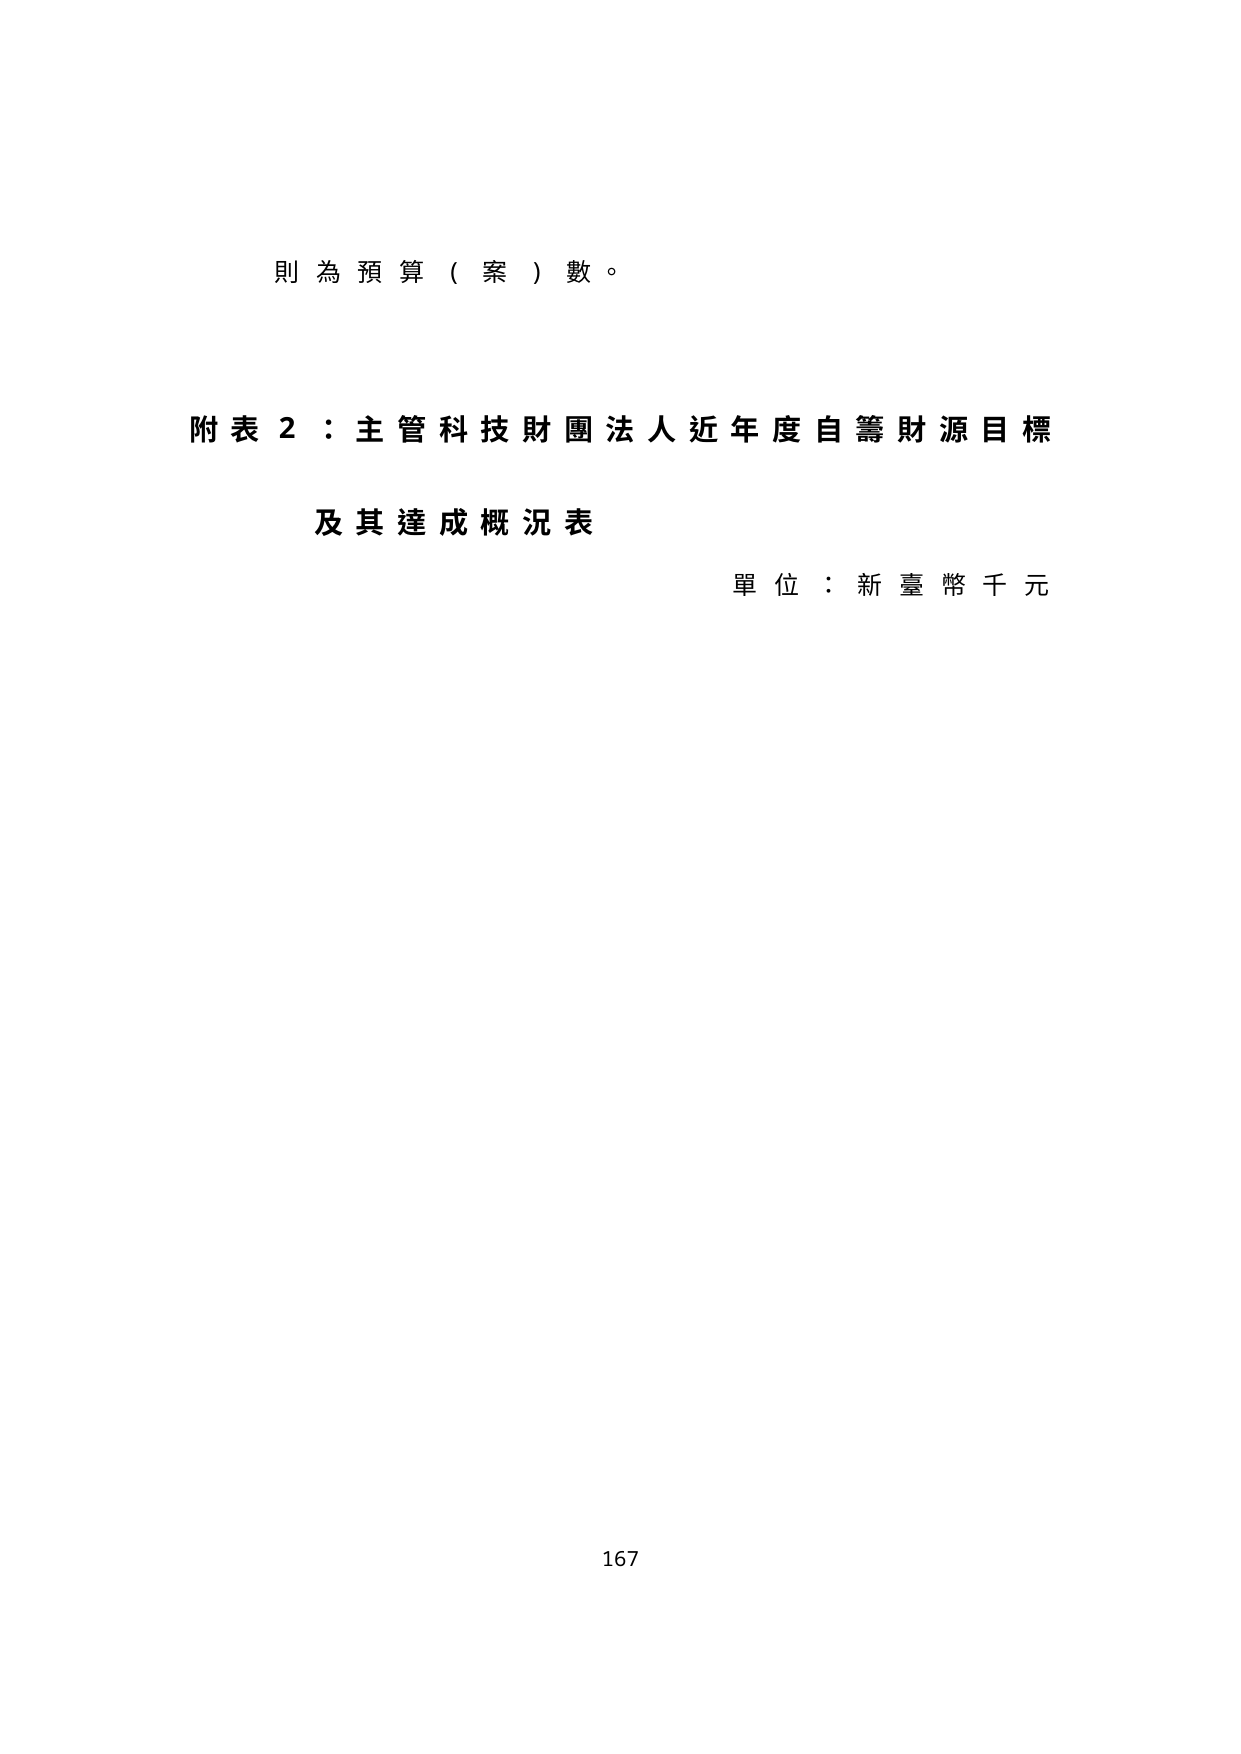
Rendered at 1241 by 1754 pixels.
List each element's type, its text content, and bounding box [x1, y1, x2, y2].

text 附表2：主管科技財團法人近年度自籌財源目標及其達成概況表 [183, 354, 1058, 542]
text 單位：新臺幣千元 [183, 542, 1058, 604]
text 則為預算(案)數。 [256, 229, 1058, 292]
